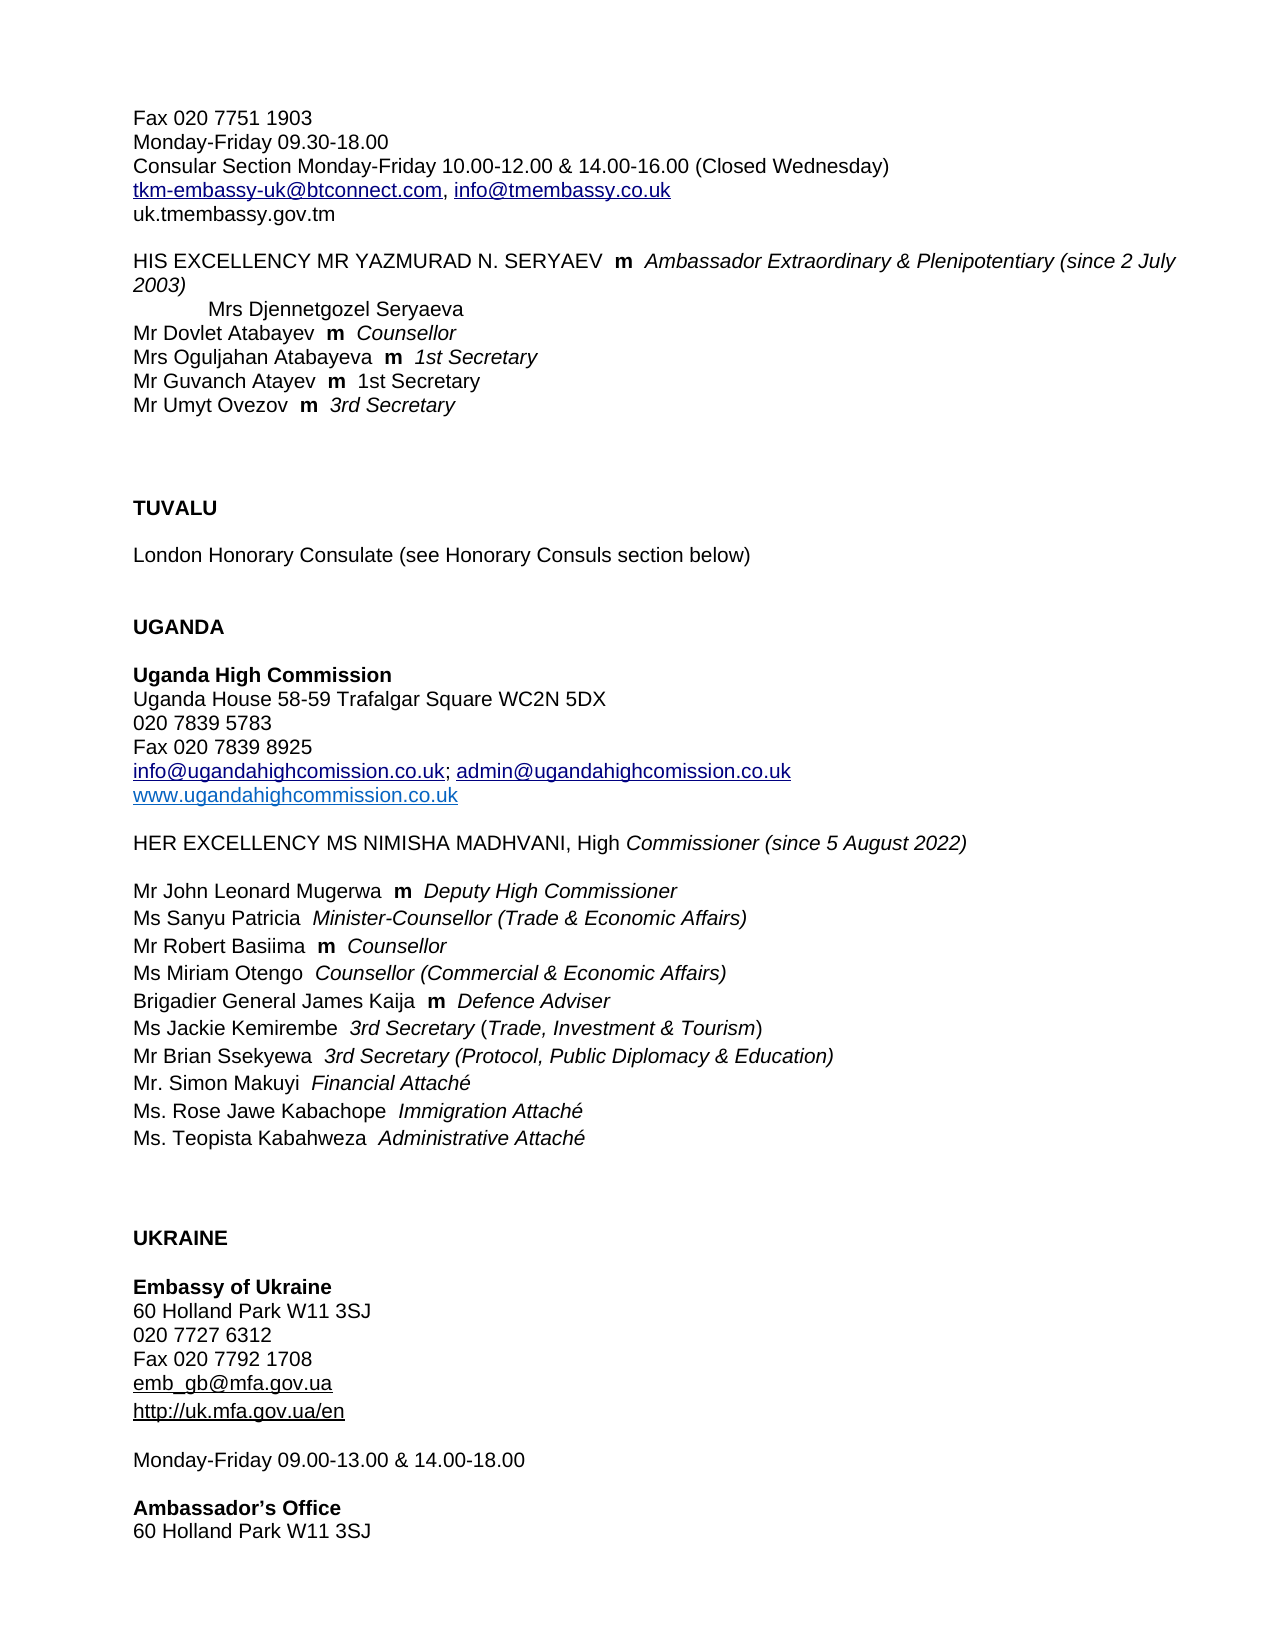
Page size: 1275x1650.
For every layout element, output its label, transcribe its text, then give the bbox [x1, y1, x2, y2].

text Mrs Oguljahan Atabayeva m 1st Secretary [133, 345, 1181, 369]
text Fax 020 7751 1903 [133, 106, 1181, 129]
text TUVALU [133, 495, 1181, 519]
text Ms. Teopista Kabahweza Administrative Attaché [133, 1126, 1181, 1150]
text emb_gb@mfa.gov.ua [133, 1371, 1181, 1395]
text HIS EXCELLENCY MR YAZMURAD N. SERYAEV m Ambassador Extraordinary & Plenipotentiary (since 2 July 2003) [133, 249, 1181, 297]
text Fax 020 7792 1708 [133, 1347, 1181, 1371]
text 020 7727 6312 [133, 1323, 1181, 1347]
text Mr Umyt Ovezov m 3rd Secretary [133, 393, 1181, 417]
text http://uk.mfa.gov.ua/en [133, 1395, 1181, 1423]
text 60 Holland Park W11 3SJ [133, 1519, 1181, 1543]
text Mrs Djennetgozel Seryaeva [133, 297, 1181, 321]
text Fax 020 7839 8925 [133, 735, 1181, 759]
text London Honorary Consulate (see Honorary Consuls section below) [133, 543, 1181, 567]
text Ambassador’s Office [133, 1495, 1181, 1519]
text Mr Brian Ssekyewa 3rd Secretary (Protocol, Public Diplomacy & Education) [133, 1044, 1181, 1068]
text Embassy of Ukraine [133, 1275, 1181, 1299]
text Mr Robert Basiima m Counsellor [133, 934, 1181, 958]
text info@ugandahighcomission.co.uk; admin@ugandahighcomission.co.uk [133, 759, 1181, 783]
text Uganda House 58-59 Trafalgar Square WC2N 5DX [133, 687, 1181, 711]
text www.ugandahighcommission.co.uk [133, 783, 1181, 807]
text Ms Miriam Otengo Counsellor (Commercial & Economic Affairs) [133, 961, 1181, 985]
text uk.tmembassy.gov.tm [133, 201, 1181, 225]
text Mr Dovlet Atabayev m Counsellor [133, 321, 1181, 345]
text 60 Holland Park W11 3SJ [133, 1299, 1181, 1323]
text Ms. Rose Jawe Kabachope Immigration Attaché [133, 1099, 1181, 1123]
text UGANDA [133, 615, 1181, 639]
text HER EXCELLENCY MS NIMISHA MADHVANI, High Commissioner (since 5 August 2022) [133, 831, 1181, 855]
text Monday-Friday 09.00-13.00 & 14.00-18.00 [133, 1447, 1181, 1471]
text tkm-embassy-uk@btconnect.com, info@tmembassy.co.uk [133, 177, 1181, 201]
text 020 7839 5783 [133, 711, 1181, 735]
text Ms Jackie Kemirembe 3rd Secretary (Trade, Investment & Tourism) [133, 1016, 1181, 1040]
text Uganda High Commission [133, 663, 1181, 687]
text UKRAINE [133, 1226, 1181, 1249]
text Mr Guvanch Atayev m 1st Secretary [133, 369, 1181, 393]
text Mr. Simon Makuyi Financial Attaché [133, 1071, 1181, 1095]
text Monday-Friday 09.30-18.00 [133, 129, 1181, 153]
text Ms Sanyu Patricia Minister-Counsellor (Trade & Economic Affairs) [133, 906, 1181, 930]
text Mr John Leonard Mugerwa m Deputy High Commissioner [133, 879, 1181, 903]
text Brigadier General James Kaija m Defence Adviser [133, 989, 1181, 1013]
text Consular Section Monday-Friday 10.00-12.00 & 14.00-16.00 (Closed Wednesday) [133, 153, 1181, 177]
